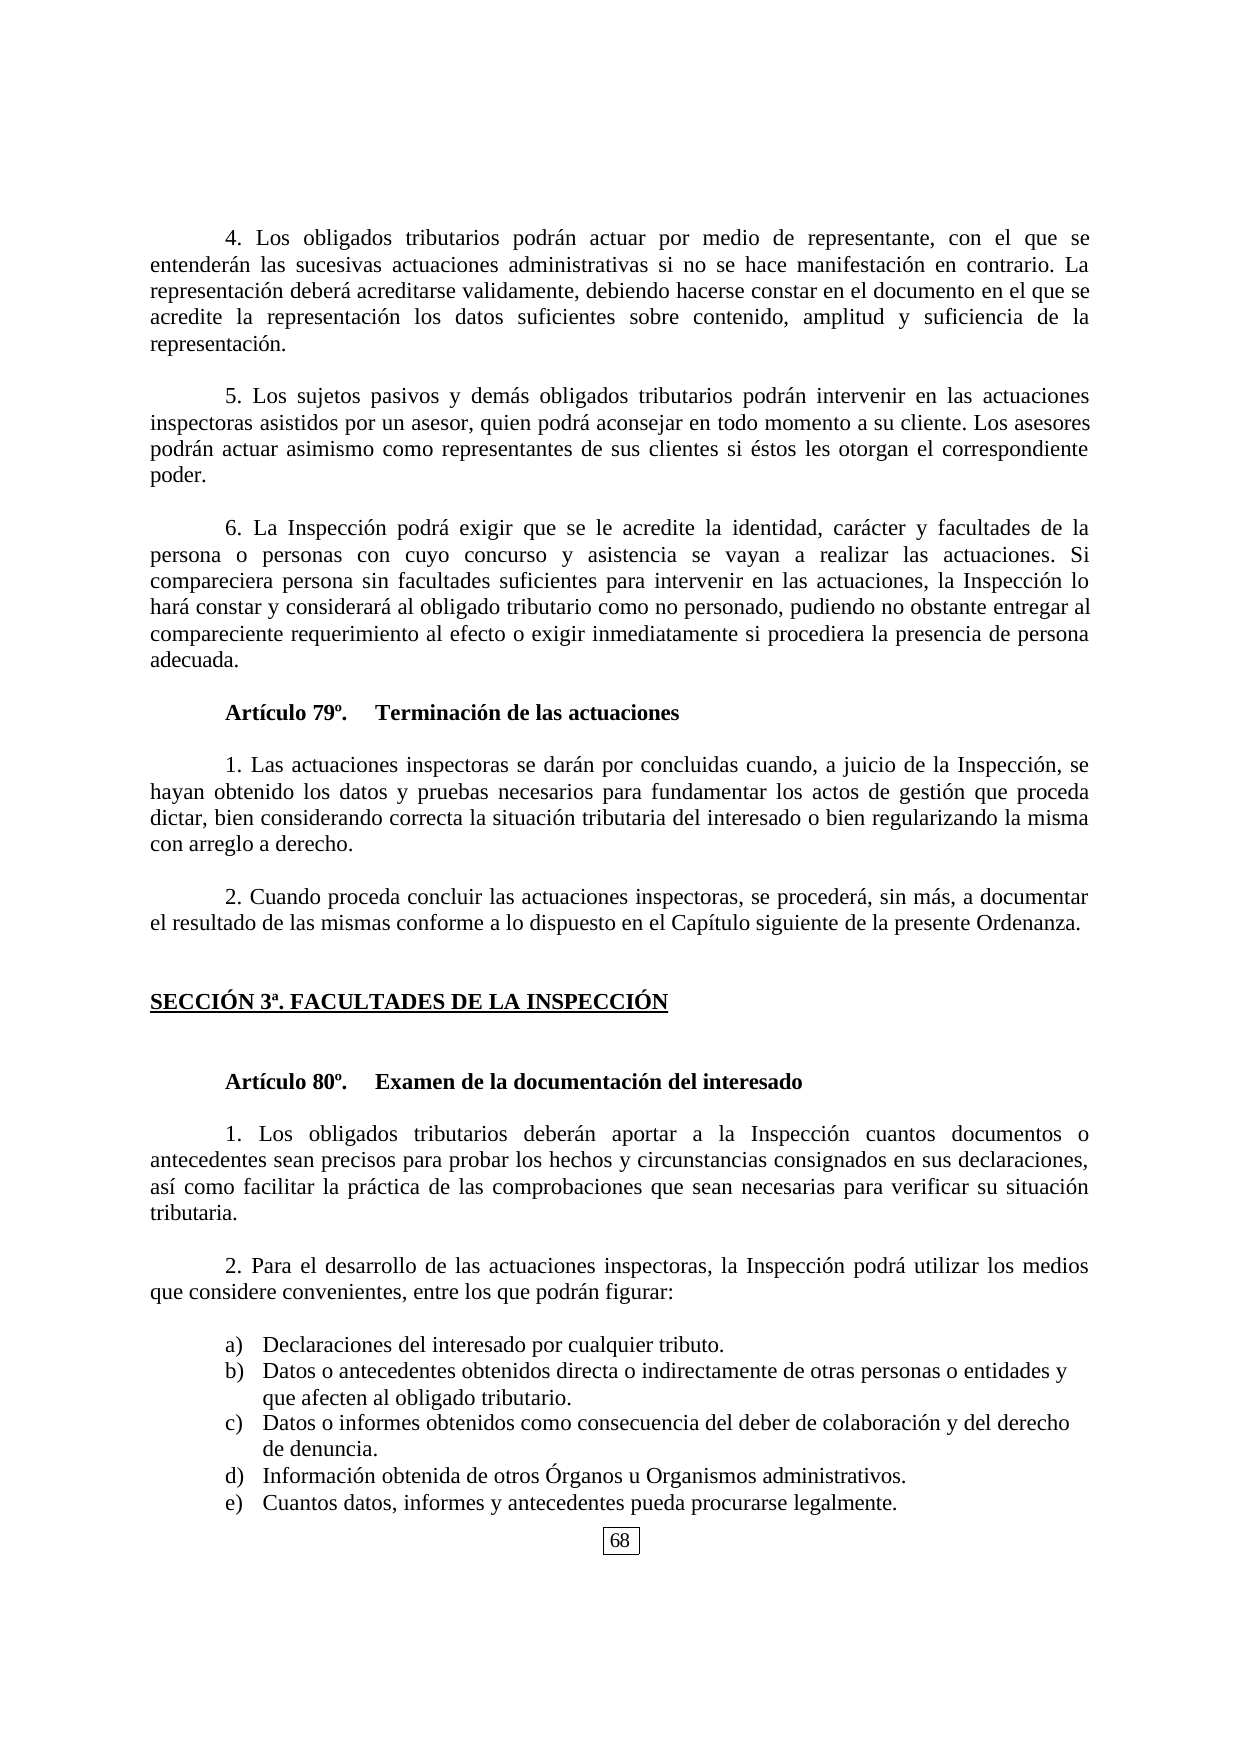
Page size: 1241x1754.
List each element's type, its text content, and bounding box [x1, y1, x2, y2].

list Información obtenida de otros Órganos u Organismos administrativos. [225, 1462, 1107, 1488]
subtitle Artículo 80º. Examen de la documentación del interesado [225, 1068, 1107, 1094]
list Cuando proceda concluir las actuaciones inspectoras, se procederá, sin más, a documentar el resultado de las mismas conforme a lo dispuesto en el Capítulo siguiente de la presente Ordenanza. [150, 884, 1090, 935]
list Los sujetos pasivos y demás obligados tributarios podrán intervenir en las actuaciones inspectoras asistidos por un asesor, quien podrá aconsejar en todo momento a su cliente. Los asesores podrán actuar asimismo como representantes de sus clientes si éstos les otorgan el correspondiente poder. [150, 382, 1091, 488]
list Declaraciones del interesado por cualquier tributo. [225, 1331, 1107, 1357]
list Cuantos datos, informes y antecedentes pueda procurarse legalmente. [225, 1488, 1107, 1515]
list Los obligados tributarios podrán actuar por medio de representante, con el que se entenderán las sucesivas actuaciones administrativas si no se hace manifestación en contrario. La representación deberá acreditarse validamente, debiendo hacerse constar en el documento en el que se acredite la representación los datos suficientes sobre contenido, amplitud y suficiencia de la representación. [150, 224, 1091, 356]
list Para el desarrollo de las actuaciones inspectoras, la Inspección podrá utilizar los medios que considere convenientes, entre los que podrán figurar: [150, 1252, 1090, 1304]
subtitle Artículo 79º. Terminación de las actuaciones [225, 699, 1107, 726]
list Las actuaciones inspectoras se darán por concluidas cuando, a juicio de la Inspección, se hayan obtenido los datos y pruebas necesarios para fundamentar los actos de gestión que proceda dictar, bien considerando correcta la situación tributaria del interesado o bien regularizando la misma con arreglo a derecho. [150, 751, 1091, 857]
list Datos o informes obtenidos como consecuencia del deber de colaboración y del derecho de denuncia. [225, 1410, 1091, 1462]
list La Inspección podrá exigir que se le acredite la identidad, carácter y facultades de la persona o personas con cuyo concurso y asistencia se vayan a realizar las actuaciones. Si compareciera persona sin facultades suficientes para intervenir en las actuaciones, la Inspección lo hará constar y considerará al obligado tributario como no personado, pudiendo no obstante entregar al compareciente requerimiento al efecto o exigir inmediatamente si procediera la presencia de persona adecuada. [150, 514, 1091, 672]
text SECCIÓN 3ª. FACULTADES DE LA INSPECCIÓN [150, 988, 1107, 1015]
list Datos o antecedentes obtenidos directa o indirectamente de otras personas o entidades y que afecten al obligado tributario. [225, 1357, 1091, 1410]
list Los obligados tributarios deberán aportar a la Inspección cuantos documentos o antecedentes sean precisos para probar los hechos y circunstancias consignados en sus declaraciones, así como facilitar la práctica de las comprobaciones que sean necesarias para verificar su situación tributaria. [150, 1120, 1091, 1226]
